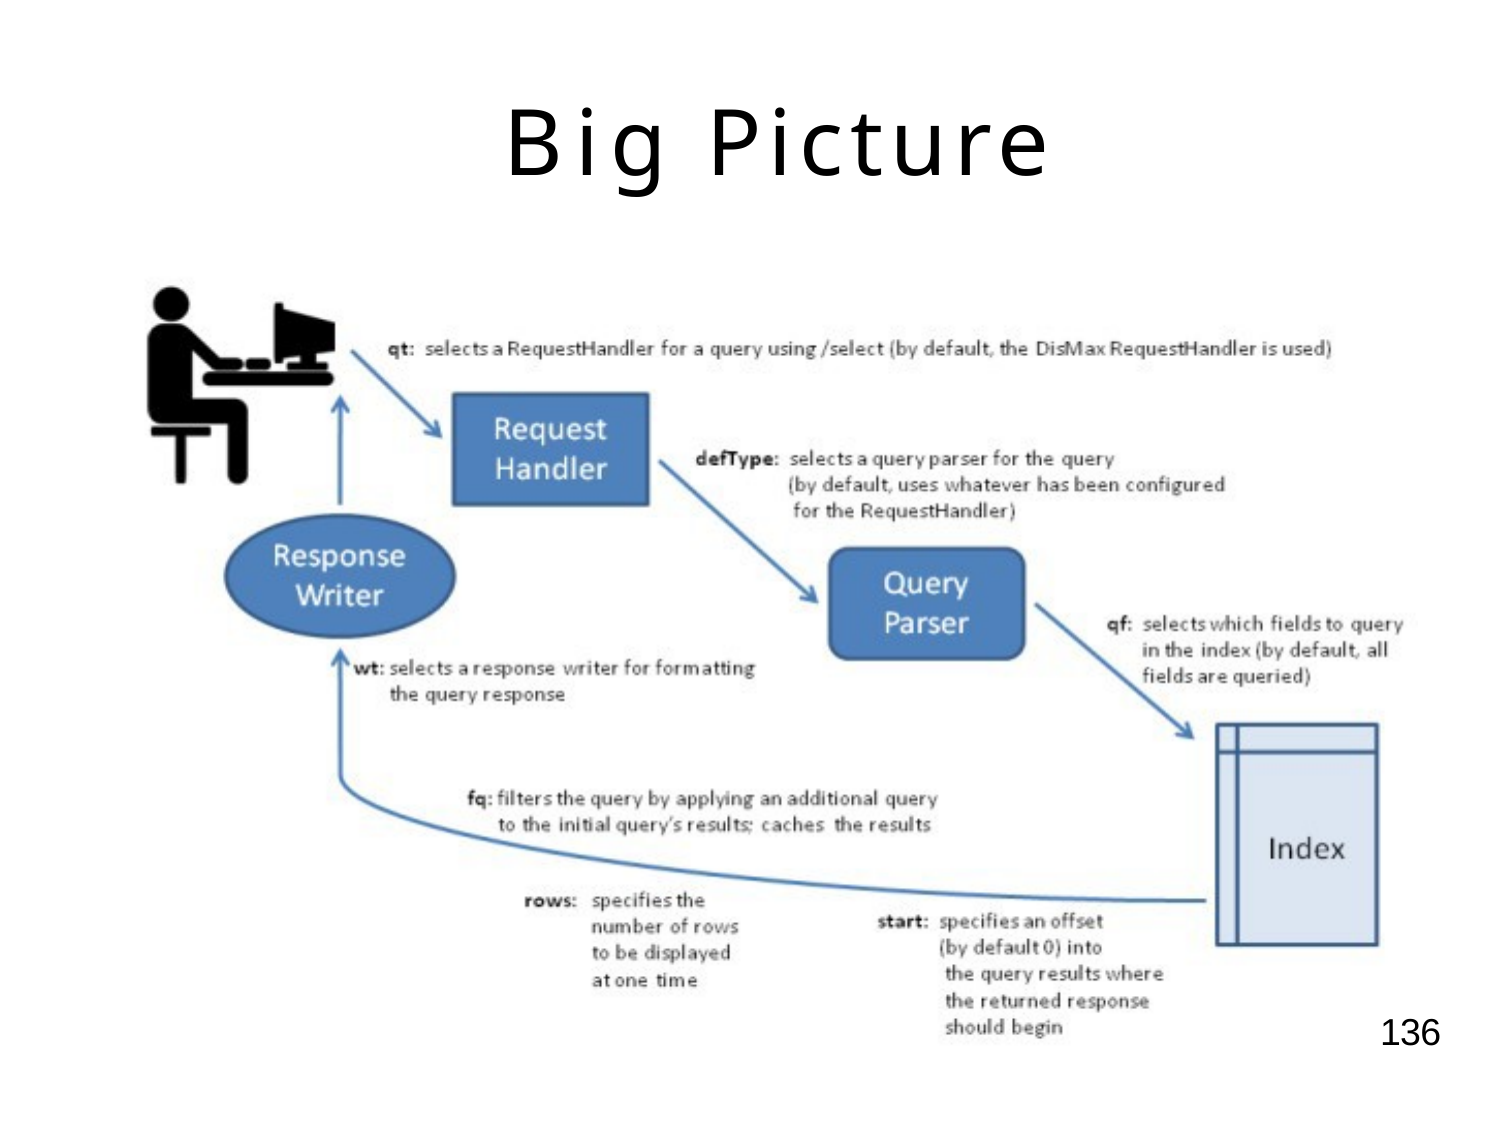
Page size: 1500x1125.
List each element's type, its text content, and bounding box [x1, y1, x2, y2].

title Big Picture [87, 26, 1413, 272]
slide_number 136 [1373, 1009, 1451, 1125]
picture [129, 262, 1418, 1063]
